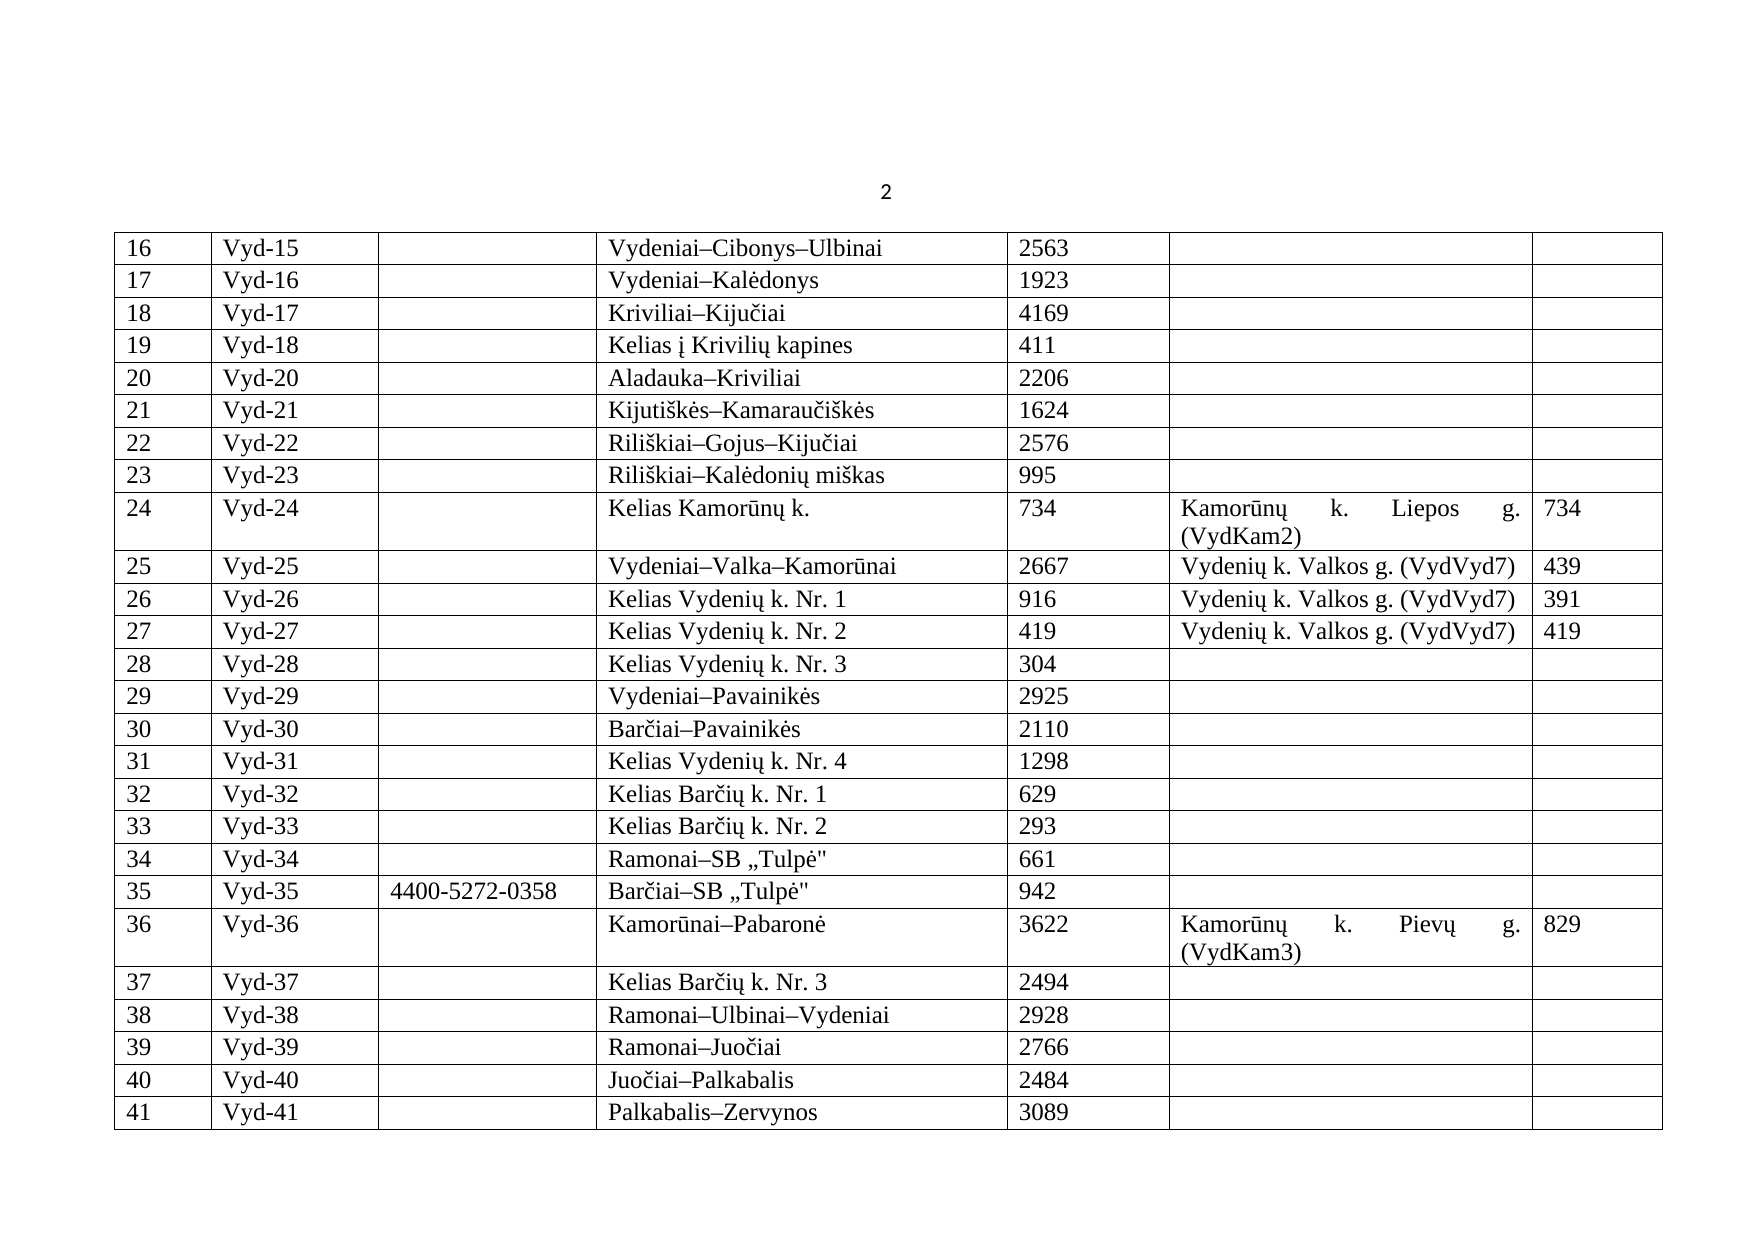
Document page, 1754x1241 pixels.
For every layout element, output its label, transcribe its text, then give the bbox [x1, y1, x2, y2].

table_cell Vydeniai–Valka–Kamorūnai [597, 551, 1007, 583]
table_cell Barčiai–SB „Tulpė" [597, 876, 1007, 908]
table_cell 1298 [1008, 746, 1169, 778]
table_cell [1533, 779, 1662, 810]
table_cell [379, 363, 596, 394]
table_cell Vyd-38 [212, 1000, 378, 1031]
table_cell [379, 460, 596, 492]
table_cell [379, 779, 596, 810]
table_cell 3089 [1008, 1097, 1169, 1129]
table_cell Aladauka–Kriviliai [597, 363, 1007, 394]
table_cell 22 [115, 428, 211, 459]
table_cell Kamorūnai–Pabaronė [597, 909, 1007, 966]
table_cell 304 [1008, 649, 1169, 680]
table_cell [1533, 1000, 1662, 1031]
table_cell 41 [115, 1097, 211, 1129]
table_cell [1170, 876, 1532, 908]
table_cell Ramonai–Ulbinai–Vydeniai [597, 1000, 1007, 1031]
table_cell [1533, 1065, 1662, 1096]
table_cell [379, 811, 596, 843]
table_cell Vyd-27 [212, 616, 378, 648]
table_cell 34 [115, 844, 211, 875]
table_cell 39 [115, 1032, 211, 1064]
table_cell Vyd-30 [212, 714, 378, 745]
table_cell 2925 [1008, 681, 1169, 713]
table_cell 40 [115, 1065, 211, 1096]
table_cell Vyd-40 [212, 1065, 378, 1096]
table_cell Kelias Vydenių k. Nr. 2 [597, 616, 1007, 648]
table_cell Vyd-37 [212, 967, 378, 999]
table_cell [1170, 811, 1532, 843]
table_cell [1170, 428, 1532, 459]
table_cell [1533, 967, 1662, 999]
table_cell Riliškiai–Kalėdonių miškas [597, 460, 1007, 492]
table_cell [1533, 681, 1662, 713]
table_cell [1170, 363, 1532, 394]
table_cell 38 [115, 1000, 211, 1031]
table_cell 734 [1533, 493, 1662, 550]
table_cell [1533, 233, 1662, 264]
table_cell 3622 [1008, 909, 1169, 966]
table_cell Kamorūnų k. Liepos g. (VydKam2) [1170, 493, 1532, 550]
table_cell [1170, 681, 1532, 713]
table_cell [379, 1097, 596, 1129]
table_cell [1170, 460, 1532, 492]
table_cell 2110 [1008, 714, 1169, 745]
table_cell Juočiai–Palkabalis [597, 1065, 1007, 1096]
table_cell Ramonai–SB „Tulpė" [597, 844, 1007, 875]
table_cell Vydenių k. Valkos g. (VydVyd7) [1170, 551, 1532, 583]
table_cell [1533, 460, 1662, 492]
table_cell [1170, 1032, 1532, 1064]
table_cell [379, 233, 596, 264]
table_cell 35 [115, 876, 211, 908]
table_cell [1170, 330, 1532, 362]
table_cell [1170, 265, 1532, 297]
table_cell Vyd-29 [212, 681, 378, 713]
table_cell 2667 [1008, 551, 1169, 583]
table_cell [379, 551, 596, 583]
table_cell [1170, 1000, 1532, 1031]
table_cell [379, 714, 596, 745]
table_cell 2206 [1008, 363, 1169, 394]
table_cell [1533, 746, 1662, 778]
table_cell Vyd-26 [212, 584, 378, 615]
table_cell Vyd-20 [212, 363, 378, 394]
table_cell [379, 330, 596, 362]
table_cell Vydeniai–Cibonys–Ulbinai [597, 233, 1007, 264]
table_cell Vyd-25 [212, 551, 378, 583]
table_cell Palkabalis–Zervynos [597, 1097, 1007, 1129]
table_cell 293 [1008, 811, 1169, 843]
table_cell 734 [1008, 493, 1169, 550]
table_cell 629 [1008, 779, 1169, 810]
table_cell [1533, 428, 1662, 459]
table_cell Kelias Vydenių k. Nr. 4 [597, 746, 1007, 778]
table_cell [1170, 649, 1532, 680]
table_cell [379, 1000, 596, 1031]
table_cell Vydenių k. Valkos g. (VydVyd7) [1170, 584, 1532, 615]
table_cell [379, 844, 596, 875]
table_cell Kriviliai–Kijučiai [597, 298, 1007, 329]
table_cell Kelias Barčių k. Nr. 3 [597, 967, 1007, 999]
table_cell Vyd-23 [212, 460, 378, 492]
table_cell Vydeniai–Kalėdonys [597, 265, 1007, 297]
table_cell [379, 967, 596, 999]
table_cell [1533, 844, 1662, 875]
table_cell 25 [115, 551, 211, 583]
table_cell Kelias Vydenių k. Nr. 1 [597, 584, 1007, 615]
table_cell Vydeniai–Pavainikės [597, 681, 1007, 713]
table_cell [1533, 330, 1662, 362]
table_cell 18 [115, 298, 211, 329]
table_cell 17 [115, 265, 211, 297]
table_cell Kijutiškės–Kamaraučiškės [597, 395, 1007, 427]
table_cell Vyd-34 [212, 844, 378, 875]
table_cell 21 [115, 395, 211, 427]
table_cell [1170, 395, 1532, 427]
table_cell Vydenių k. Valkos g. (VydVyd7) [1170, 616, 1532, 648]
table_cell [379, 746, 596, 778]
table_cell 391 [1533, 584, 1662, 615]
table_cell 916 [1008, 584, 1169, 615]
table_cell 2484 [1008, 1065, 1169, 1096]
table_cell 27 [115, 616, 211, 648]
table_cell [1533, 1097, 1662, 1129]
table_cell [1533, 395, 1662, 427]
table_cell 28 [115, 649, 211, 680]
table_cell 37 [115, 967, 211, 999]
table_cell Kelias Barčių k. Nr. 2 [597, 811, 1007, 843]
table_cell [379, 265, 596, 297]
table_cell [1533, 811, 1662, 843]
table_cell Vyd-24 [212, 493, 378, 550]
table_cell Ramonai–Juočiai [597, 1032, 1007, 1064]
table_cell [1170, 844, 1532, 875]
table_cell 31 [115, 746, 211, 778]
table_cell 16 [115, 233, 211, 264]
table_cell [1533, 298, 1662, 329]
table_cell Vyd-35 [212, 876, 378, 908]
table_cell Vyd-21 [212, 395, 378, 427]
table_cell Kelias Kamorūnų k. [597, 493, 1007, 550]
table_cell 1624 [1008, 395, 1169, 427]
table_cell 36 [115, 909, 211, 966]
table_cell [1533, 1032, 1662, 1064]
table_cell [379, 909, 596, 966]
table_cell 23 [115, 460, 211, 492]
table_cell [1533, 265, 1662, 297]
table_cell 20 [115, 363, 211, 394]
table_cell Vyd-31 [212, 746, 378, 778]
table_cell [1170, 1065, 1532, 1096]
table_cell [379, 681, 596, 713]
table_cell 419 [1533, 616, 1662, 648]
table_cell 29 [115, 681, 211, 713]
table_cell 2928 [1008, 1000, 1169, 1031]
table_cell [379, 1065, 596, 1096]
table_cell 829 [1533, 909, 1662, 966]
table_cell Vyd-16 [212, 265, 378, 297]
table_cell 2576 [1008, 428, 1169, 459]
table_cell [379, 616, 596, 648]
table_cell [379, 649, 596, 680]
table_cell 439 [1533, 551, 1662, 583]
table_cell 411 [1008, 330, 1169, 362]
table_cell 1923 [1008, 265, 1169, 297]
table_cell [379, 1032, 596, 1064]
table_cell Vyd-36 [212, 909, 378, 966]
table_cell [379, 298, 596, 329]
table_cell 32 [115, 779, 211, 810]
table_cell [1533, 363, 1662, 394]
table_cell [1170, 746, 1532, 778]
table_cell 26 [115, 584, 211, 615]
table_cell [379, 395, 596, 427]
table_cell [379, 428, 596, 459]
table_cell [1170, 967, 1532, 999]
table_cell [1170, 779, 1532, 810]
table_cell Vyd-17 [212, 298, 378, 329]
table_cell Vyd-32 [212, 779, 378, 810]
table_cell [1533, 876, 1662, 908]
table_cell [1170, 714, 1532, 745]
table_cell 2563 [1008, 233, 1169, 264]
table_cell [379, 584, 596, 615]
table_cell Vyd-39 [212, 1032, 378, 1064]
table_cell 2766 [1008, 1032, 1169, 1064]
table_cell 24 [115, 493, 211, 550]
table_cell [1170, 233, 1532, 264]
table_cell [1533, 714, 1662, 745]
table_cell Kelias Barčių k. Nr. 1 [597, 779, 1007, 810]
table_cell 4400-5272-0358 [379, 876, 596, 908]
table_cell 419 [1008, 616, 1169, 648]
table_cell Kamorūnų k. Pievų g. (VydKam3) [1170, 909, 1532, 966]
table_cell Kelias Vydenių k. Nr. 3 [597, 649, 1007, 680]
table_cell 2494 [1008, 967, 1169, 999]
table_cell [1170, 298, 1532, 329]
table_cell Barčiai–Pavainikės [597, 714, 1007, 745]
table_cell Vyd-18 [212, 330, 378, 362]
table_cell [379, 493, 596, 550]
table_cell Vyd-22 [212, 428, 378, 459]
table_cell [1533, 649, 1662, 680]
table_cell Vyd-41 [212, 1097, 378, 1129]
table_cell [1170, 1097, 1532, 1129]
table_cell 995 [1008, 460, 1169, 492]
table_cell Vyd-28 [212, 649, 378, 680]
table_cell Kelias į Krivilių kapines [597, 330, 1007, 362]
table_cell 942 [1008, 876, 1169, 908]
table_cell Riliškiai–Gojus–Kijučiai [597, 428, 1007, 459]
table_cell 33 [115, 811, 211, 843]
table_cell 661 [1008, 844, 1169, 875]
table_cell 19 [115, 330, 211, 362]
table_cell 30 [115, 714, 211, 745]
table_cell 4169 [1008, 298, 1169, 329]
table_cell Vyd-33 [212, 811, 378, 843]
table_cell Vyd-15 [212, 233, 378, 264]
